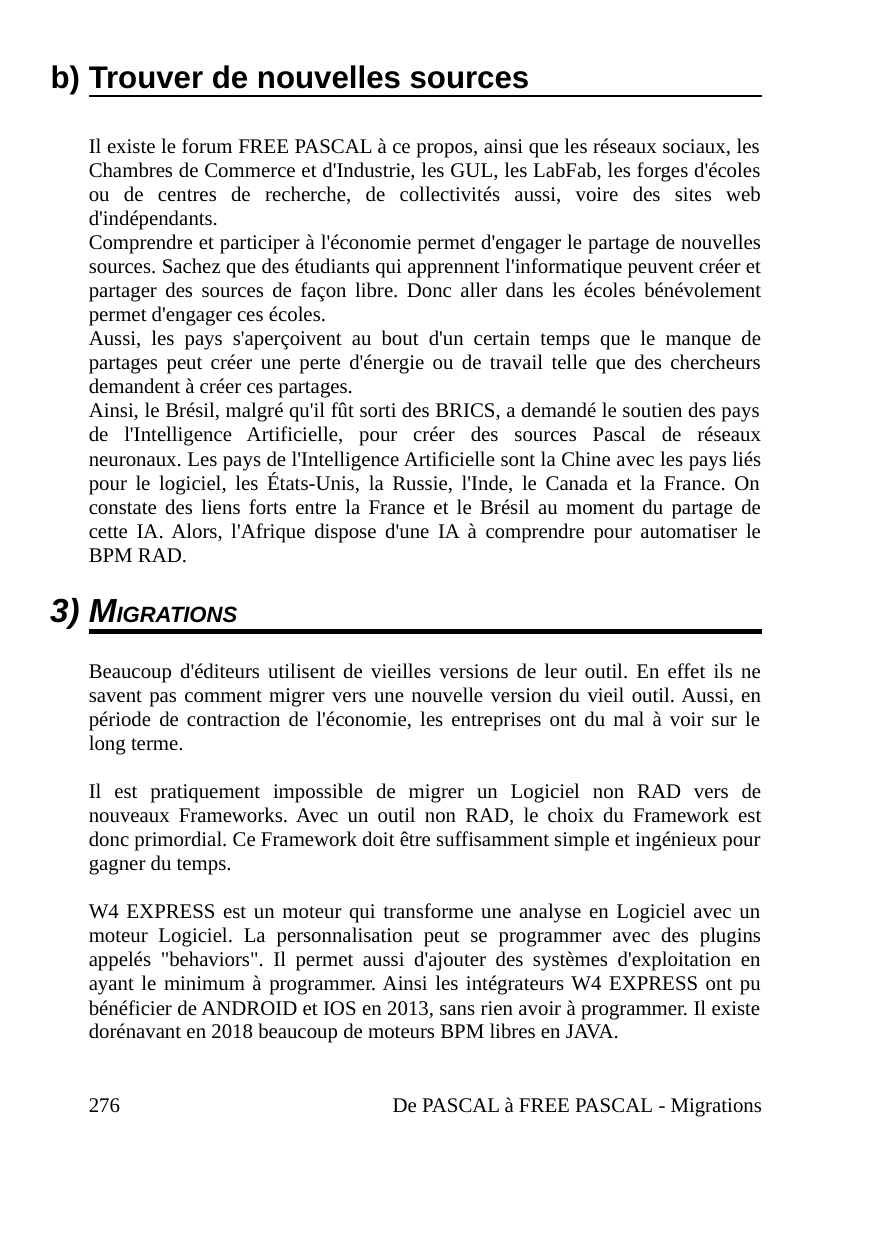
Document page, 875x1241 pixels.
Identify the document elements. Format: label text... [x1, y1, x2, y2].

text Il est pratiquement impossible de migrer un Logiciel non RAD vers de nouveaux Frameworks. Avec un outil non RAD, le choix du Framework est donc primordial. Ce Framework doit être suffisamment simple et ingénieux pour gagner du temps. [88, 779, 762, 875]
text Ainsi, le Brésil, malgré qu'il fût sorti des BRICS, a demandé le soutien des pays de l'Intelligence Artificielle, pour créer des sources Pascal de réseaux neuronaux. Les pays de l'Intelligence Artificielle sont la Chine avec les pays liés pour le logiciel, les États-Unis, la Russie, l'Inde, le Canada et la France. On constate des liens forts entre la France et le Brésil au moment du partage de cette IA. Alors, l'Afrique dispose d'une IA à comprendre pour automatiser le BPM RAD. [88, 398, 762, 567]
text Beaucoup d'éditeurs utilisent de vieilles versions de leur outil. En effet ils ne savent pas comment migrer vers une nouvelle version du vieil outil. Aussi, en période de contraction de l'économie, les entreprises ont du mal à voir sur le long terme. [88, 658, 762, 755]
text Il existe le forum FREE PASCAL à ce propos, ainsi que les réseaux sociaux, les Chambres de Commerce et d'Industrie, les GUL, les LabFab, les forges d'écoles ou de centres de recherche, de collectivités aussi, voire des sites web d'indépendants. [88, 134, 762, 230]
subtitle Trouver de nouvelles sources [88, 59, 762, 97]
subtitle Migrations [88, 591, 762, 634]
text Aussi, les pays s'aperçoivent au bout d'un certain temps que le manque de partages peut créer une perte d'énergie ou de travail telle que des chercheurs demandent à créer ces partages. [88, 326, 762, 398]
text Comprendre et participer à l'économie permet d'engager le partage de nouvelles sources. Sachez que des étudiants qui apprennent l'informatique peuvent créer et partager des sources de façon libre. Donc aller dans les écoles bénévolement permet d'engager ces écoles. [88, 230, 762, 326]
text W4 EXPRESS est un moteur qui transforme une analyse en Logiciel avec un moteur Logiciel. La personnalisation peut se programmer avec des plugins appelés "behaviors". Il permet aussi d'ajouter des systèmes d'exploitation en ayant le minimum à programmer. Ainsi les intégrateurs W4 EXPRESS ont pu bénéficier de ANDROID et IOS en 2013, sans rien avoir à programmer. Il existe dorénavant en 2018 beaucoup de moteurs BPM libres en JAVA. [88, 899, 762, 1043]
